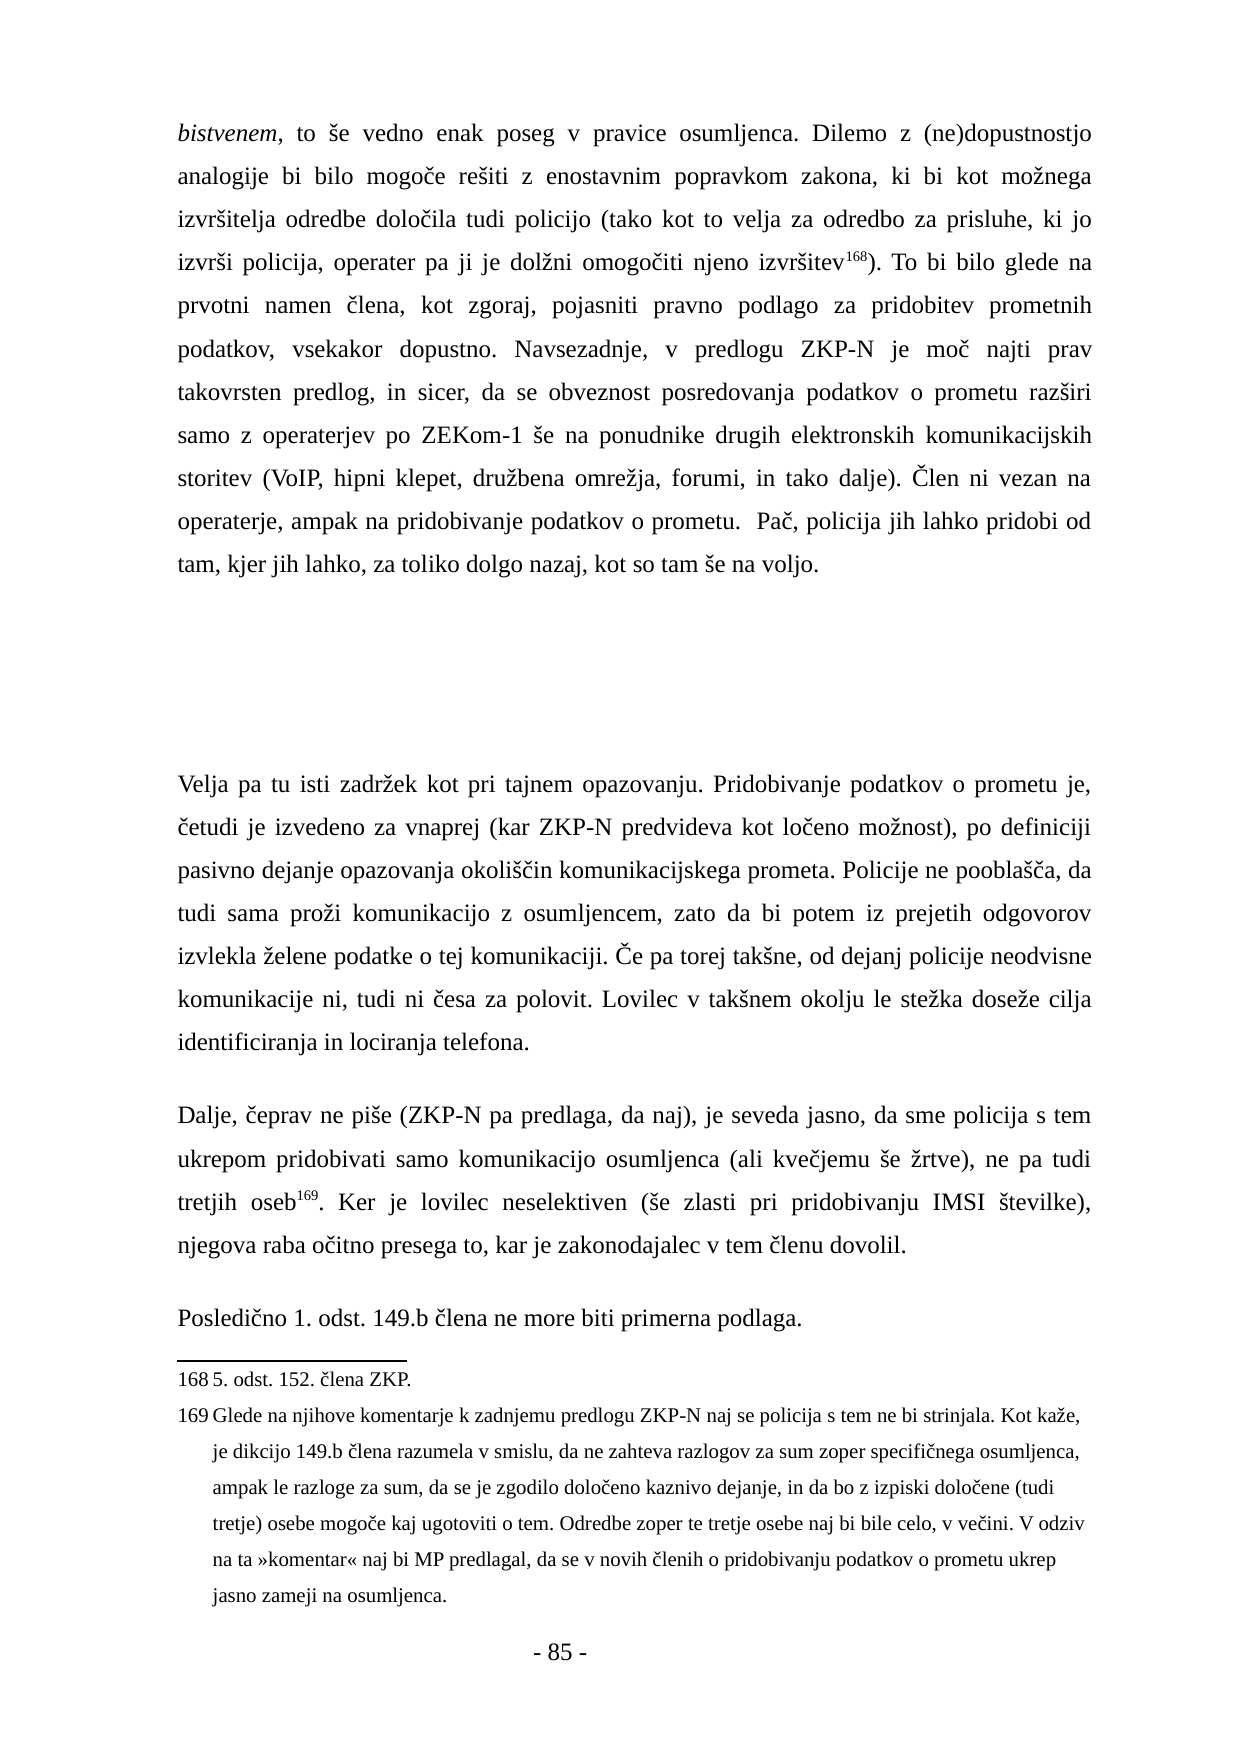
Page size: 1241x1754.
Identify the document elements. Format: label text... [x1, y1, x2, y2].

text Posledično 1. odst. 149.b člena ne more biti primerna podlaga. [177, 1303, 1093, 1332]
text bistvenem, to še vedno enak poseg v pravice osumljenca. Dilemo z (ne)dopustnostjo analogije bi bilo mogoče rešiti z enostavnim popravkom zakona, ki bi kot možnega izvršitelja odredbe določila tudi policijo (tako kot to velja za odredbo za prisluhe, ki jo izvrši policija, operater pa ji je dolžni omogočiti njeno izvršitev). To bi bilo glede na prvotni namen člena, kot zgoraj, pojasniti pravno podlago za pridobitev prometnih podatkov, vsekakor dopustno. Navsezadnje, v predlogu ZKP-N je moč najti prav takovrsten predlog, in sicer, da se obveznost posredovanja podatkov o prometu razširi samo z operaterjev po ZEKom-1 še na ponudnike drugih elektronskih komunikacijskih storitev (VoIP, hipni klepet, družbena omrežja, forumi, in tako dalje). Člen ni vezan na operaterje, ampak na pridobivanje podatkov o prometu. Pač, policija jih lahko pridobi od tam, kjer jih lahko, za toliko dolgo nazaj, kot so tam še na voljo. [177, 118, 1093, 578]
text 5. odst. 152. člena ZKP. [177, 1367, 1093, 1391]
text Velja pa tu isti zadržek kot pri tajnem opazovanju. Pridobivanje podatkov o prometu je, četudi je izvedeno za vnaprej (kar ZKP-N predvideva kot ločeno možnost), po definiciji pasivno dejanje opazovanja okoliščin komunikacijskega prometa. Policije ne pooblašča, da tudi sama proži komunikacijo z osumljencem, zato da bi potem iz prejetih odgovorov izvlekla želene podatke o tej komunikaciji. Če pa torej takšne, od dejanj policije neodvisne komunikacije ni, tudi ni česa za polovit. Lovilec v takšnem okolju le stežka doseže cilja identificiranja in lociranja telefona. [177, 769, 1093, 1056]
text Glede na njihove komentarje k zadnjemu predlogu ZKP-N naj se policija s tem ne bi strinjala. Kot kaže, je dikcijo 149.b člena razumela v smislu, da ne zahteva razlogov za sum zoper specifičnega osumljenca, ampak le razloge za sum, da se je zgodilo določeno kaznivo dejanje, in da bo z izpiski določene (tudi tretje) osebe mogoče kaj ugotoviti o tem. Odredbe zoper te tretje osebe naj bi bile celo, v večini. V odziv na ta »komentar« naj bi MP predlagal, da se v novih členih o pridobivanju podatkov o prometu ukrep jasno zameji na osumljenca. [177, 1403, 1093, 1607]
text Dalje, čeprav ne piše (ZKP-N pa predlaga, da naj), je seveda jasno, da sme policija s tem ukrepom pridobivati samo komunikacijo osumljenca (ali kvečjemu še žrtve), ne pa tudi tretjih oseb. Ker je lovilec neselektiven (še zlasti pri pridobivanju IMSI številke), njegova raba očitno presega to, kar je zakonodajalec v tem členu dovolil. [177, 1101, 1093, 1259]
